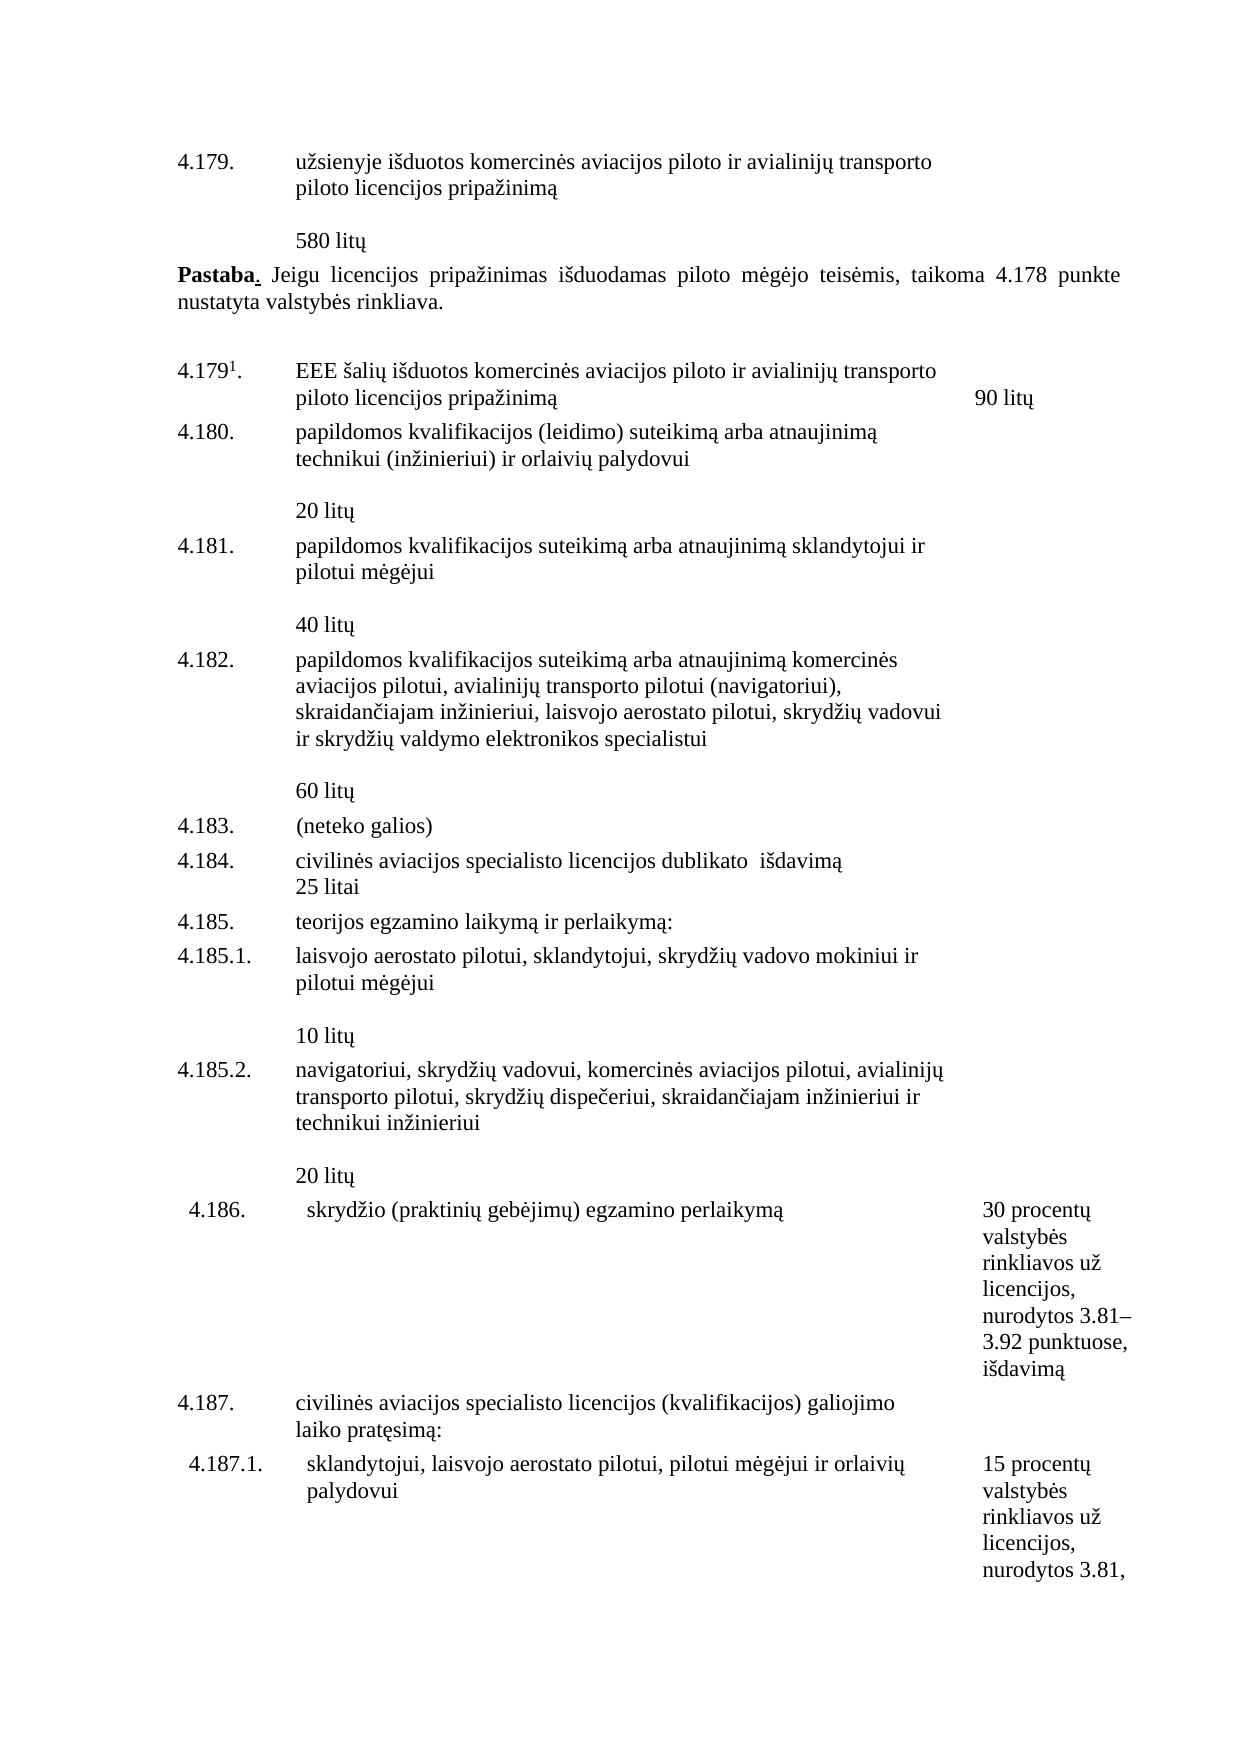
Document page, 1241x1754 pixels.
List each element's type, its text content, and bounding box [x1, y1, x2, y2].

table_header sklandytojui, laisvojo aerostato pilotui, pilotui mėgėjui ir orlaivių palydovui [295, 1450, 971, 1582]
text 4.1791. EEE šalių išduotos komercinės aviacijos piloto ir avialinijų transporto piloto licencijos pripažinimą 90 litų [177, 357, 1122, 410]
text 4.182. papildomos kvalifikacijos suteikimą arba atnaujinimą komercinės aviacijos pilotui, avialinijų transporto pilotui (navigatoriui), skraidančiajam inžinieriui, laisvojo aerostato pilotui, skrydžių vadovui ir skrydžių valdymo elektronikos specialistui 60 litų [177, 646, 945, 804]
text 4.181. papildomos kvalifikacijos suteikimą arba atnaujinimą sklandytojui ir pilotui mėgėjui 40 litų [177, 532, 945, 637]
text Pastaba. Jeigu licencijos pripažinimas išduodamas piloto mėgėjo teisėmis, taikoma 4.178 punkte nustatyta valstybės rinkliava. [177, 261, 1122, 314]
table_header skrydžio (praktinių gebėjimų) egzamino perlaikymą [295, 1196, 971, 1389]
text 4.180. papildomos kvalifikacijos (leidimo) suteikimą arba atnaujinimą technikui (inžinieriui) ir orlaivių palydovui 20 litų [177, 418, 945, 524]
text 4.179. užsienyje išduotos komercinės aviacijos piloto ir avialinijų transporto piloto licencijos pripažinimą 580 litų [177, 148, 945, 253]
text 4.184. civilinės aviacijos specialisto licencijos dublikato išdavimą 25 litai [177, 847, 945, 899]
table_header 15 procentų valstybės rinkliavos už licencijos, nurodytos 3.81, [971, 1450, 1163, 1582]
text 4.187. civilinės aviacijos specialisto licencijos (kvalifikacijos) galiojimo laiko pratęsimą: [177, 1389, 945, 1442]
text 4.185.2. navigatoriui, skrydžių vadovui, komercinės aviacijos pilotui, avialinijų transporto pilotui, skrydžių dispečeriui, skraidančiajam inžinieriui ir technikui inžinieriui 20 litų [177, 1056, 945, 1188]
table_header 4.187.1. [177, 1450, 295, 1582]
text 4.185.1. laisvojo aerostato pilotui, sklandytojui, skrydžių vadovo mokiniui ir pilotui mėgėjui 10 litų [177, 943, 945, 1048]
text 4.185. teorijos egzamino laikymą ir perlaikymą: [177, 908, 945, 934]
table_header 30 procentų valstybės rinkliavos už licencijos, nurodytos 3.81–3.92 punktuose, išdavimą [971, 1196, 1163, 1389]
list (neteko galios) [177, 812, 945, 838]
table_header 4.186. [177, 1196, 295, 1389]
